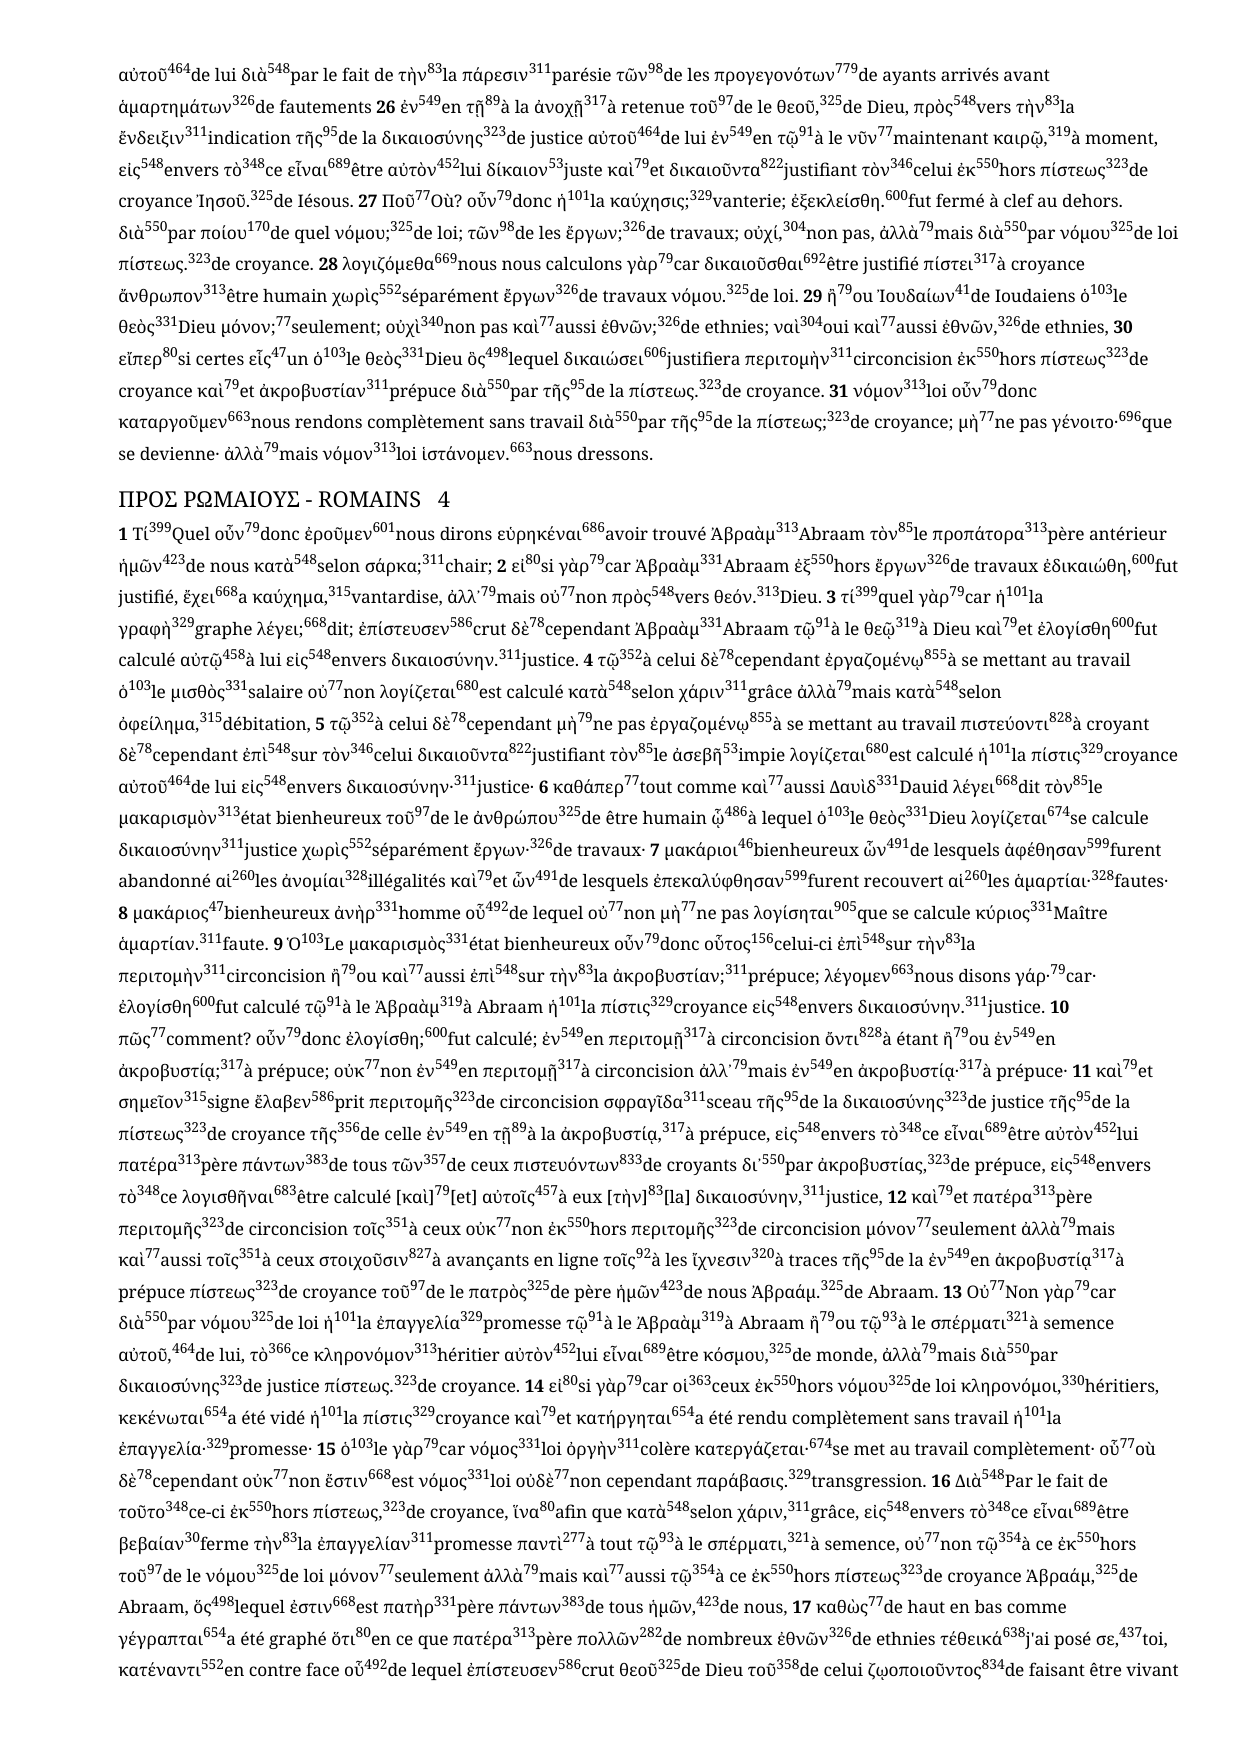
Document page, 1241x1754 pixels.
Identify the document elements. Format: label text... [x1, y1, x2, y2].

text ΠΡΟΣ ΡΩΜΑΙΟΥΣ - ROMAINS 4 [118, 484, 1181, 514]
text 1 Τί399Quel οὖν79donc ἐροῦμεν601nous dirons εὑρηκέναι686avoir trouvé Ἀβραὰμ313Abraam τὸν85le προπάτορα313père antérieur ἡμῶν423de nous κατὰ548selon σάρκα;311chair; 2 εἰ80si γὰρ79car Ἀβραὰμ331Abraam ἐξ550hors ἔργων326de travaux ἐδικαιώθη,600fut justifié, ἔχει668a καύχημα,315vantardise, ἀλλ᾽79mais οὐ77non πρὸς548vers θεόν.313Dieu. 3 τί399quel γὰρ79car ἡ101la γραφὴ329graphe λέγει;668dit; ἐπίστευσεν586crut δὲ78cependant Ἀβραὰμ331Abraam τῷ91à le θεῷ319à Dieu καὶ79et ἐλογίσθη600fut calculé αὐτῷ458à lui εἰς548envers δικαιοσύνην.311justice. 4 τῷ352à celui δὲ78cependant ἐργαζομένῳ855à se mettant au travail ὁ103le μισθὸς331salaire οὐ77non λογίζεται680est calculé κατὰ548selon χάριν311grâce ἀλλὰ79mais κατὰ548selon ὀφείλημα,315débitation, 5 τῷ352à celui δὲ78cependant μὴ79ne pas ἐργαζομένῳ855à se mettant au travail πιστεύοντι828à croyant δὲ78cependant ἐπὶ548sur τὸν346celui δικαιοῦντα822justifiant τὸν85le ἀσεβῆ53impie λογίζεται680est calculé ἡ101la πίστις329croyance αὐτοῦ464de lui εἰς548envers δικαιοσύνην·311justice· 6 καθάπερ77tout comme καὶ77aussi Δαυὶδ331Dauid λέγει668dit τὸν85le μακαρισμὸν313état bienheureux τοῦ97de le ἀνθρώπου325de être humain ᾧ486à lequel ὁ103le θεὸς331Dieu λογίζεται674se calcule δικαιοσύνην311justice χωρὶς552séparément ἔργων·326de travaux· 7 μακάριοι46bienheureux ὧν491de lesquels ἀφέθησαν599furent abandonné αἱ260les ἀνομίαι328illégalités καὶ79et ὧν491de lesquels ἐπεκαλύφθησαν599furent recouvert αἱ260les ἁμαρτίαι·328fautes· 8 μακάριος47bienheureux ἀνὴρ331homme οὗ492de lequel οὐ77non μὴ77ne pas λογίσηται905que se calcule κύριος331Maître ἁμαρτίαν.311faute. 9 Ὁ103Le μακαρισμὸς331état bienheureux οὖν79donc οὗτος156celui-ci ἐπὶ548sur τὴν83la περιτομὴν311circoncision ἢ79ou καὶ77aussi ἐπὶ548sur τὴν83la ἀκροβυστίαν;311prépuce; λέγομεν663nous disons γάρ·79car· ἐλογίσθη600fut calculé τῷ91à le Ἀβραὰμ319à Abraam ἡ101la πίστις329croyance εἰς548envers δικαιοσύνην.311justice. 10 πῶς77comment? οὖν79donc ἐλογίσθη;600fut calculé; ἐν549en περιτομῇ317à circoncision ὄντι828à étant ἢ79ou ἐν549en ἀκροβυστίᾳ;317à prépuce; οὐκ77non ἐν549en περιτομῇ317à circoncision ἀλλ᾽79mais ἐν549en ἀκροβυστίᾳ·317à prépuce· 11 καὶ79et σημεῖον315signe ἔλαβεν586prit περιτομῆς323de circoncision σφραγῖδα311sceau τῆς95de la δικαιοσύνης323de justice τῆς95de la πίστεως323de croyance τῆς356de celle ἐν549en τῇ89à la ἀκροβυστίᾳ,317à prépuce, εἰς548envers τὸ348ce εἶναι689être αὐτὸν452lui πατέρα313père πάντων383de tous τῶν357de ceux πιστευόντων833de croyants δι᾽550par ἀκροβυστίας,323de prépuce, εἰς548envers τὸ348ce λογισθῆναι683être calculé [καὶ]79[et] αὐτοῖς457à eux [τὴν]83[la] δικαιοσύνην,311justice, 12 καὶ79et πατέρα313père περιτομῆς323de circoncision τοῖς351à ceux οὐκ77non ἐκ550hors περιτομῆς323de circoncision μόνον77seulement ἀλλὰ79mais καὶ77aussi τοῖς351à ceux στοιχοῦσιν827à avançants en ligne τοῖς92à les ἴχνεσιν320à traces τῆς95de la ἐν549en ἀκροβυστίᾳ317à prépuce πίστεως323de croyance τοῦ97de le πατρὸς325de père ἡμῶν423de nous Ἀβραάμ.325de Abraam. 13 Οὐ77Non γὰρ79car διὰ550par νόμου325de loi ἡ101la ἐπαγγελία329promesse τῷ91à le Ἀβραὰμ319à Abraam ἢ79ou τῷ93à le σπέρματι321à semence αὐτοῦ,464de lui, τὸ366ce κληρονόμον313héritier αὐτὸν452lui εἶναι689être κόσμου,325de monde, ἀλλὰ79mais διὰ550par δικαιοσύνης323de justice πίστεως.323de croyance. 14 εἰ80si γὰρ79car οἱ363ceux ἐκ550hors νόμου325de loi κληρονόμοι,330héritiers, κεκένωται654a été vidé ἡ101la πίστις329croyance καὶ79et κατήργηται654a été rendu complètement sans travail ἡ101la ἐπαγγελία·329promesse· 15 ὁ103le γὰρ79car νόμος331loi ὀργὴν311colère κατεργάζεται·674se met au travail complètement· οὗ77où δὲ78cependant οὐκ77non ἔστιν668est νόμος331loi οὐδὲ77non cependant παράβασις.329transgression. 16 Διὰ548Par le fait de τοῦτο348ce-ci ἐκ550hors πίστεως,323de croyance, ἵνα80afin que κατὰ548selon χάριν,311grâce, εἰς548envers τὸ348ce εἶναι689être βεβαίαν30ferme τὴν83la ἐπαγγελίαν311promesse παντὶ277à tout τῷ93à le σπέρματι,321à semence, οὐ77non τῷ354à ce ἐκ550hors τοῦ97de le νόμου325de loi μόνον77seulement ἀλλὰ79mais καὶ77aussi τῷ354à ce ἐκ550hors πίστεως323de croyance Ἀβραάμ,325de Abraam, ὅς498lequel ἐστιν668est πατὴρ331père πάντων383de tous ἡμῶν,423de nous, 17 καθὼς77de haut en bas comme γέγραπται654a été graphé ὅτι80en ce que πατέρα313père πολλῶν282de nombreux ἐθνῶν326de ethnies τέθεικά638j'ai posé σε,437toi, κατέναντι552en contre face οὗ492de lequel ἐπίστευσεν586crut θεοῦ325de Dieu τοῦ358de celui ζῳοποιοῦντος834de faisant être vivant τοὺς84les νεκροὺς52morts καὶ79et καλοῦντος834de appelant τὰ347ces μὴ77ne pas ὄντα823étants ὡς80comme ὄντα.823étants. 18 Ὃς498Lequel παρ᾽548à côté ἐλπίδα311espérance ἐπ᾽549sur ἐλπίδι317à espérance ἐπίστευσεν586crut εἰς548envers τὸ348ce γενέσθαι682se devenir αὐτὸν452lui πατέρα313père πολλῶν282de nombreux ἐθνῶν326de ethnies κατὰ548selon τὸ348ce εἰρημένον·798ayant été dit· οὕτως77ainsi ἔσται612se sera τὸ105le σπέρμα333semence σου,442de toi, 19 καὶ79et μὴ77ne pas ἀσθενήσας721ayant été infirme τῇ89à la πίστει317à croyance κατενόησεν586intelligea contre τὸ87le ἑαυτοῦ537de lui-même σῶμα315corps [ἤδη]77[déjà] νενεκρωμένον,798ayant été mortifié, ἑκατονταετής47cent ans που77quelque part où ὑπάρχων,840subsistant, καὶ79et τὴν83la νέκρωσιν311mortification τῆς95de la μήτρας323de matrice Σάρρας·323de Sarra· 20 εἰς548envers δὲ78cependant τὴν83la ἐπαγγελίαν311promesse τοῦ97de le θεοῦ325de Dieu οὐ77non διεκρίθη600fut jugé à travers τῇ89à la ἀπιστίᾳ317à incroyance ἀλλ᾽79mais ἐνεδυναμώθη600fut fortifié dans τῇ89à la πίστει,317à croyance, δοὺς721ayant donné δόξαν311gloire τῷ91à le θεῷ319à Dieu 21 καὶ79et πληροφορηθεὶς760ayant été colporté à plénitude ὅτι80en ce que ὃ482lequel ἐπήγγελται648s'a promis δυνατός71puissant ἐστιν668est καὶ77aussi ποιῆσαι.681faire. 22 διὸ79c'est pourquoi [καὶ]77[aussi] ἐλογίσθη600fut calculé αὐτῷ458à lui εἰς548envers δικαιοσύνην.311justice. 23 Οὐκ77Non ἐγράφη600fut graphé δὲ78cependant δι᾽548par le fait de αὐτὸν452lui μόνον77seulement ὅτι80en ce que ἐλογίσθη600fut calculé αὐτῷ458à lui 24 ἀλλὰ79mais καὶ77aussi δι᾽548par le fait de ἡμᾶς,416nous, οἷς485à lesquels μέλλει668immine λογίζεσθαι,692être calculé, τοῖς351à ceux πιστεύουσιν827à croyants ἐπὶ548sur τὸν346celui ἐγείραντα707ayant éveillé Ἰησοῦν313Iésous τὸν85le κύριον313Maître ἡμῶν423de nous ἐκ550hors νεκρῶν,64de morts, 25 ὃς498lequel παρεδόθη600fut livré διὰ548par le fait de τὰ86les παραπτώματα314chutes à côté ἡμῶν423de nous καὶ79et ἠγέρθη600fut éveillé διὰ548par le fait de τὴν83la δικαίωσιν311justification ἡμῶν.423de nous. [118, 518, 1181, 1682]
text 1 Τί412Quel οὖν79donc τὸ105le περισσὸν73surabondant τοῦ97de le Ἰουδαίου65de Ioudaien ἢ79ou τίς408quelle ἡ101la ὠφέλεια329profit τῆς95de la περιτομῆς;323de circoncision; 2 πολὺ392nombreux κατὰ548selon πάντα269tout τρόπον.313manière. πρῶτον77premièrement μὲν340certes [γὰρ]79[car] ὅτι80en ce que ἐπιστεύθησαν599furent cru τὰ86les λόγια314logions τοῦ97de le θεοῦ.325de Dieu. 3 τί412quel γάρ;79car; εἰ80si ἠπίστησάν585crurent pas τινες,389des quelconques, μὴ340ne pas ἡ101la ἀπιστία329incroyance αὐτῶν463de eux τὴν83la πίστιν311croyance τοῦ97de le θεοῦ325de Dieu καταργήσει;606rendra complètement sans travail; 4 μὴ77ne pas γένοιτο·696que se devienne· γινέσθω576se devienne δὲ78cependant ὁ103le θεὸς331Dieu ἀληθής,47vrai, πᾶς287tout δὲ78cependant ἄνθρωπος331être humain ψεύστης,331menteur, καθὼς77de haut en bas comme γέγραπται·654a été graphé· ὅπως80de telle manière que ἂν340le cas échéant δικαιωθῇς909que tu sois justifié ἐν549en τοῖς90à les λόγοις318à discours σου442de toi καὶ79et νικήσεις604tu vaincras ἐν549en τῷ354à ce κρίνεσθαί692être jugé σε.437toi. 5 εἰ80si δὲ78cependant ἡ101la ἀδικία329injustice ἡμῶν423de nous θεοῦ325de Dieu δικαιοσύνην311justice συνίστησιν,668dresse avec, τί399quel ἐροῦμεν;601nous dirons; μὴ340ne pas ἄδικος47injuste ὁ103le θεὸς331Dieu ὁ364celui ἐπιφέρων840portant sur τὴν83la ὀργήν;311colère; κατὰ548selon ἄνθρωπον313être humain λέγω.664je dis. 6 μὴ77ne pas γένοιτο·696que se devienne· ἐπεὶ80puisque πῶς77comment? κρινεῖ606jugera ὁ103le θεὸς331Dieu τὸν85le κόσμον;313monde; 7 εἰ80si δὲ78cependant ἡ101la ἀλήθεια329vérité τοῦ97de le θεοῦ325de Dieu ἐν549en τῷ93à le ἐμῷ226à mien ψεύσματι321à mendacité ἐπερίσσευσεν586surabonda εἰς548envers τὴν83la δόξαν311gloire αὐτοῦ,464de lui, τί399quel ἔτι77encore κἀγὼ431et moi ὡς80comme ἁμαρτωλὸς71fauteur κρίνομαι;676je suis jugé; 8 καὶ79et μὴ77ne pas καθὼς77de haut en bas comme βλασφημούμεθα675nous sommes blasphémés καὶ79et καθώς77de haut en bas comme φασίν667déclarent τινες389des quelconques ἡμᾶς416nous λέγειν689dire ὅτι80en ce que ποιήσωμεν894que nous fassions τὰ86les κακά,54malicieux, ἵνα80afin que ἔλθῃ899que vienne τὰ104les ἀγαθά;72bons; ὧν491de lesquels τὸ265le κρίμα333objet de jugement ἔνδικόν49en exécution de justice ἐστιν.668est. 9 Τί399Quel οὖν;79donc; προεχόμεθα;669nous nous tenons devant; οὐ77non πάντως·77en tout cas· προῃτιασάμεθα587nous nous accusâmes avant γὰρ79car Ἰουδαίους52Ioudaiens τε79et aussi καὶ79et Ἕλληνας312Hellèns πάντας268tous ὑφ᾽548sous ἁμαρτίαν311faute εἶναι,689être, 10 καθὼς77de haut en bas comme γέγραπται654a été graphé ὅτι80en ce que οὐκ77non ἔστιν668est δίκαιος47juste οὐδὲ77non cependant εἷς,71un, 11 οὐκ77non ἔστιν668est ὁ364celui συνίων,840comprenant, οὐκ77non ἔστιν668est ὁ364celui ἐκζητῶν840recherchant τὸν85le θεόν.313Dieu. 12 πάντες389tous ἐξέκλιναν585écartèrent ἅμα77simultanément ἠχρεώθησαν·599furent rendu sans nécessités· οὐκ77non ἔστιν668est ποιῶν840faisant χρηστότητα,311utilité bonté, οὐκ77non ἔστιν668est ἕως552jusqu'à ce que ἑνός.65de un. 13 τάφος331tombeau ἀνεῳγμένος813ayant été ouvert ὁ103le λάρυγξ331larynx αὐτῶν,463de eux, ταῖς88à les γλώσσαις316à langues αὐτῶν463de eux ἐδολιοῦσαν,624trompaient, ἰὸς331poison ἀσπίδων322de aspics ὑπὸ548sous τὰ86les χείλη314lèvres αὐτῶν·463de eux· 14 ὧν491de lesquels τὸ265le στόμα333bouche ἀρᾶς323de imprécation καὶ79et πικρίας323de amertume γέμει,668est plein, 15 ὀξεῖς46acérés οἱ102les πόδες330pieds αὐτῶν463de eux ἐκχέαι681déverser αἷμα,315sang, 16 σύντριμμα333co-broyage καὶ79et ταλαιπωρία329misère ἐν549en ταῖς88à les ὁδοῖς316à chemins αὐτῶν,463de eux, 17 καὶ79et ὁδὸν311chemin εἰρήνης323de paix οὐκ77non ἔγνωσαν.585connurent. 18 οὐκ77non ἔστιν668est φόβος331effroi θεοῦ325de Dieu ἀπέναντι552depuis en-devant τῶν96de les ὀφθαλμῶν324de yeux αὐτῶν.463de eux. 19 οἴδαμεν637nous avons su δὲ78cependant ὅτι80en ce que ὅσα481autant lesquels ὁ103le νόμος331loi λέγει668dit τοῖς351à ceux ἐν549en τῷ91à le νόμῳ319à loi λαλεῖ,668bavarde, ἵνα80afin que πᾶν289tout στόμα333bouche φραγῇ911que soit obstrué καὶ79et ὑπόδικος47sous l'exécution de justice γένηται905que se devienne πᾶς287tout ὁ103le κόσμος331monde τῷ91à le θεῷ·319à Dieu· 20 διότι80parce que ἐξ550hors ἔργων326de travaux νόμου325de loi οὐ77non δικαιωθήσεται619sera justifié πᾶσα285toute σὰρξ329chair ἐνώπιον552en devant αὐτοῦ,464de lui, διὰ550par γὰρ79car νόμου325de loi ἐπίγνωσις329reconnaissance ἁμαρτίας.323de faute. 21 Νυνὶ77Maintenant δὲ78cependant χωρὶς552séparément νόμου325de loi δικαιοσύνη329justice θεοῦ325de Dieu πεφανέρωται654a été rendu visible μαρτυρουμένη889étante témoignée ὑπὸ550sous τοῦ97de le νόμου325de loi καὶ79et τῶν96de les προφητῶν,324de prophètes, 22 δικαιοσύνη329justice δὲ78cependant θεοῦ325de Dieu διὰ550par πίστεως323de croyance Ἰησοῦ325de Iésous Χριστοῦ325de Christ εἰς548envers πάντας372tous τοὺς345ceux πιστεύοντας.821croyants. οὐ77non γάρ79car ἐστιν668est διαστολή,329diastole, 23 πάντες389tous γὰρ79car ἥμαρτον585fautèrent καὶ79et ὑστεροῦνται679sont manqués τῆς95de la δόξης323de gloire τοῦ97de le θεοῦ325de Dieu 24 δικαιούμενοι890étants justifiés δωρεὰν77gratuitement τῇ89à la αὐτοῦ464de lui χάριτι317à grâce διὰ550par τῆς95de la ἀπολυτρώσεως323de rançon intégrale τῆς356de celle ἐν549en Χριστῷ319à Christ Ἰησοῦ·319à Iésous· 25 ὃν480lequel προέθετο592se plaça en avant ὁ103le θεὸς331Dieu ἱλαστήριον315propitiatoire διὰ550par [τῆς]95[de la] πίστεως323de croyance ἐν549en τῷ93à le αὐτοῦ464de lui αἵματι321à sang εἰς548envers ἔνδειξιν311indication τῆς95de la δικαιοσύνης323de justice αὐτοῦ464de lui διὰ548par le fait de τὴν83la πάρεσιν311parésie τῶν98de les προγεγονότων779de ayants arrivés avant ἁμαρτημάτων326de fautements 26 ἐν549en τῇ89à la ἀνοχῇ317à retenue τοῦ97de le θεοῦ,325de Dieu, πρὸς548vers τὴν83la ἔνδειξιν311indication τῆς95de la δικαιοσύνης323de justice αὐτοῦ464de lui ἐν549en τῷ91à le νῦν77maintenant καιρῷ,319à moment, εἰς548envers τὸ348ce εἶναι689être αὐτὸν452lui δίκαιον53juste καὶ79et δικαιοῦντα822justifiant τὸν346celui ἐκ550hors πίστεως323de croyance Ἰησοῦ.325de Iésous. 27 Ποῦ77Où? οὖν79donc ἡ101la καύχησις;329vanterie; ἐξεκλείσθη.600fut fermé à clef au dehors. διὰ550par ποίου170de quel νόμου;325de loi; τῶν98de les ἔργων;326de travaux; οὐχί,304non pas, ἀλλὰ79mais διὰ550par νόμου325de loi πίστεως.323de croyance. 28 λογιζόμεθα669nous nous calculons γὰρ79car δικαιοῦσθαι692être justifié πίστει317à croyance ἄνθρωπον313être humain χωρὶς552séparément ἔργων326de travaux νόμου.325de loi. 29 ἢ79ou Ἰουδαίων41de Ioudaiens ὁ103le θεὸς331Dieu μόνον;77seulement; οὐχὶ340non pas καὶ77aussi ἐθνῶν;326de ethnies; ναὶ304oui καὶ77aussi ἐθνῶν,326de ethnies, 30 εἴπερ80si certes εἷς47un ὁ103le θεὸς331Dieu ὃς498lequel δικαιώσει606justifiera περιτομὴν311circoncision ἐκ550hors πίστεως323de croyance καὶ79et ἀκροβυστίαν311prépuce διὰ550par τῆς95de la πίστεως.323de croyance. 31 νόμον313loi οὖν79donc καταργοῦμεν663nous rendons complètement sans travail διὰ550par τῆς95de la πίστεως;323de croyance; μὴ77ne pas γένοιτο·696que se devienne· ἀλλὰ79mais νόμον313loi ἱστάνομεν.663nous dressons. [118, 59, 1181, 465]
